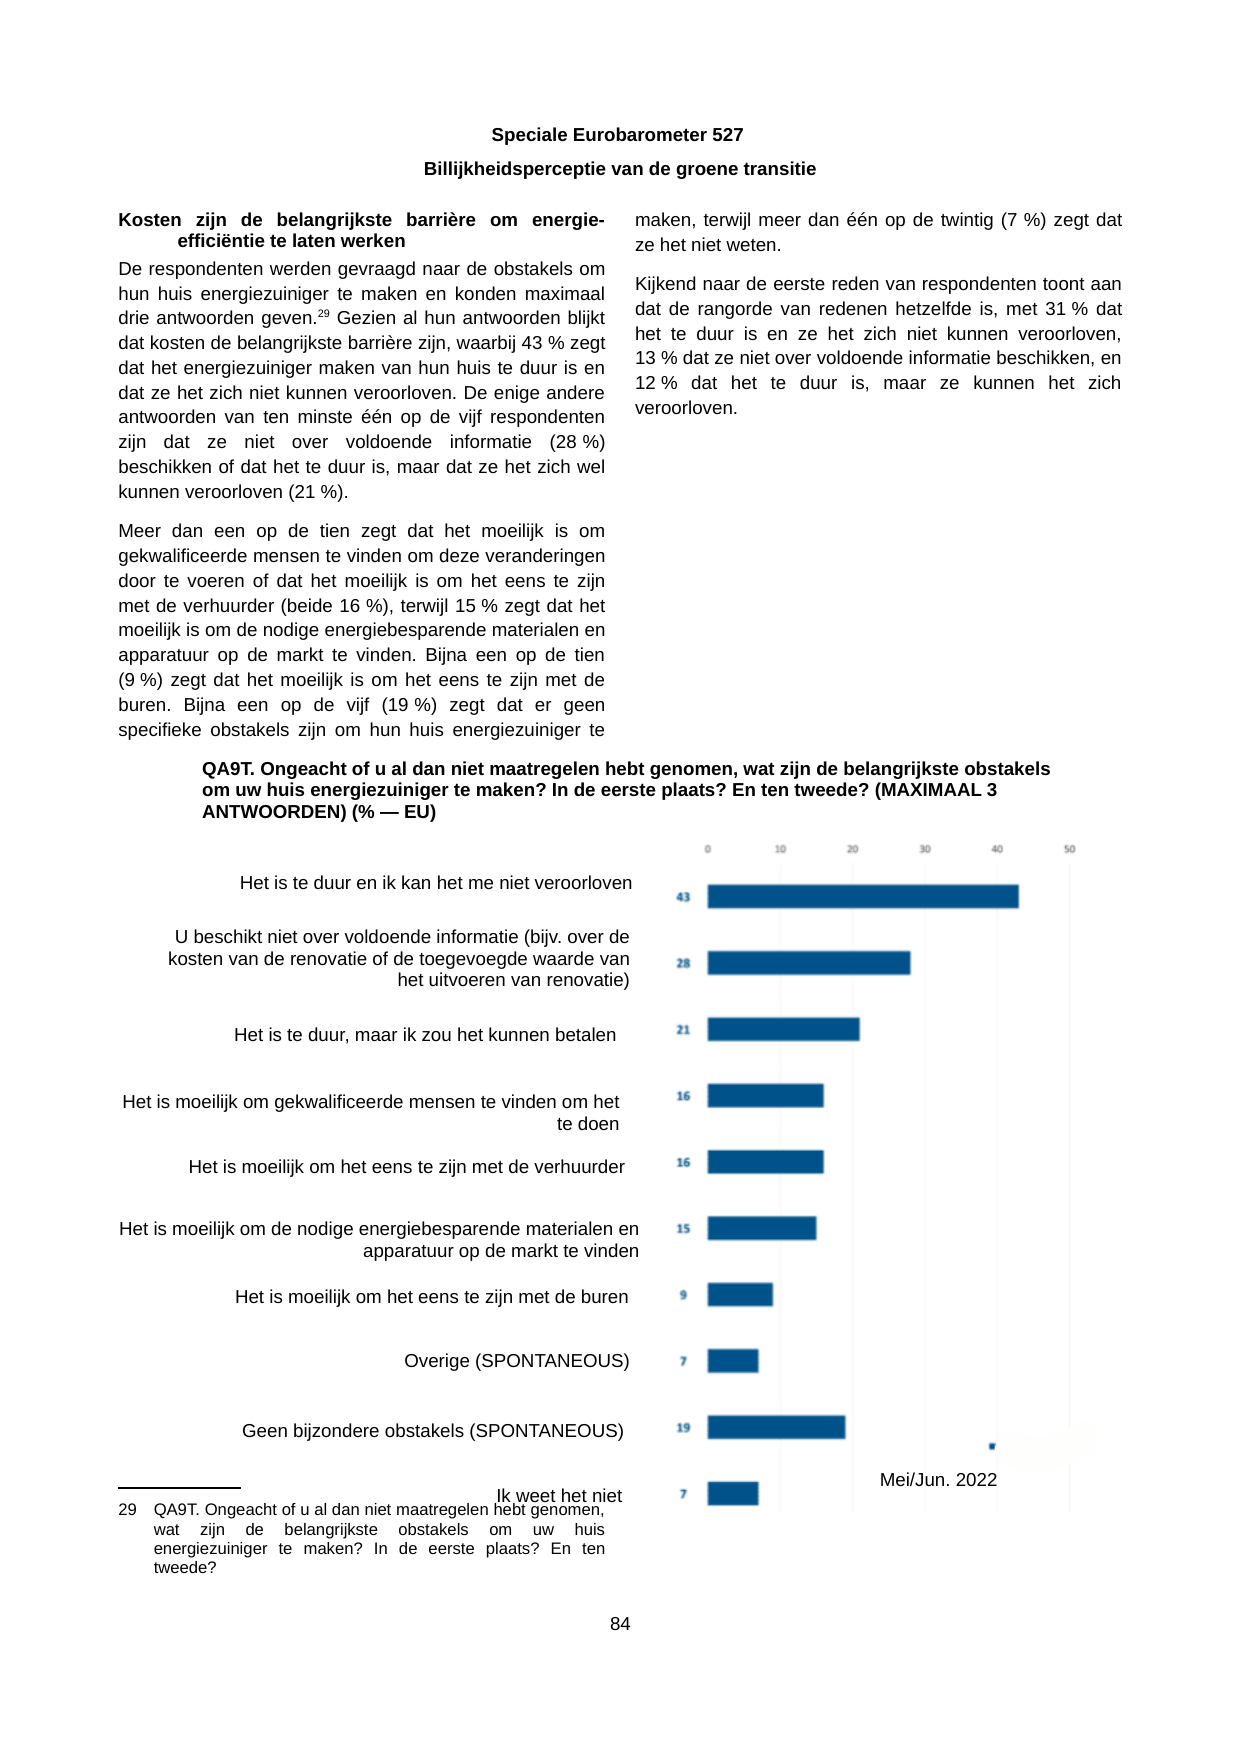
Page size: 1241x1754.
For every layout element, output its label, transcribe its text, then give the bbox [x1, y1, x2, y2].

text Kosten zijn de belangrijkste barrière om energie-efficiëntie te laten werken [118, 208, 605, 252]
text De respondenten werden gevraagd naar de obstakels om hun huis energiezuiniger te maken en konden maximaal drie antwoorden geven. Gezien al hun antwoorden blijkt dat kosten de belangrijkste barrière zijn, waarbij 43 % zegt dat het energiezuiniger maken van hun huis te duur is en dat ze het zich niet kunnen veroorloven. De enige andere antwoorden van ten minste één op de vijf respondenten zijn dat ze niet over voldoende informatie (28 %) beschikken of dat het te duur is, maar dat ze het zich wel kunnen veroorloven (21 %). [118, 258, 605, 502]
text maken, terwijl meer dan één op de twintig (7 %) zegt dat ze het niet weten. [635, 208, 1122, 255]
text QA9T. Ongeacht of u al dan niet maatregelen hebt genomen, wat zijn de belangrijkste obstakels om uw huis energiezuiniger te maken? In de eerste plaats? En ten tweede? [118, 1500, 605, 1577]
picture [662, 829, 1095, 1512]
text Meer dan een op de tien zegt dat het moeilijk is om gekwalificeerde mensen te vinden om deze veranderingen door te voeren of dat het moeilijk is om het eens te zijn met de verhuurder (beide 16 %), terwijl 15 % zegt dat het moeilijk is om de nodige energiebesparende materialen en apparatuur op de markt te vinden. Bijna een op de tien (9 %) zegt dat het moeilijk is om het eens te zijn met de buren. Bijna een op de vijf (19 %) zegt dat er geen specifieke obstakels zijn om hun huis energiezuiniger te [118, 520, 605, 740]
text Kijkend naar de eerste reden van respondenten toont aan dat de rangorde van redenen hetzelfde is, met 31 % dat het te duur is en ze het zich niet kunnen veroorloven, 13 % dat ze niet over voldoende informatie beschikken, en 12 % dat het te duur is, maar ze kunnen het zich veroorloven. [635, 273, 1122, 418]
